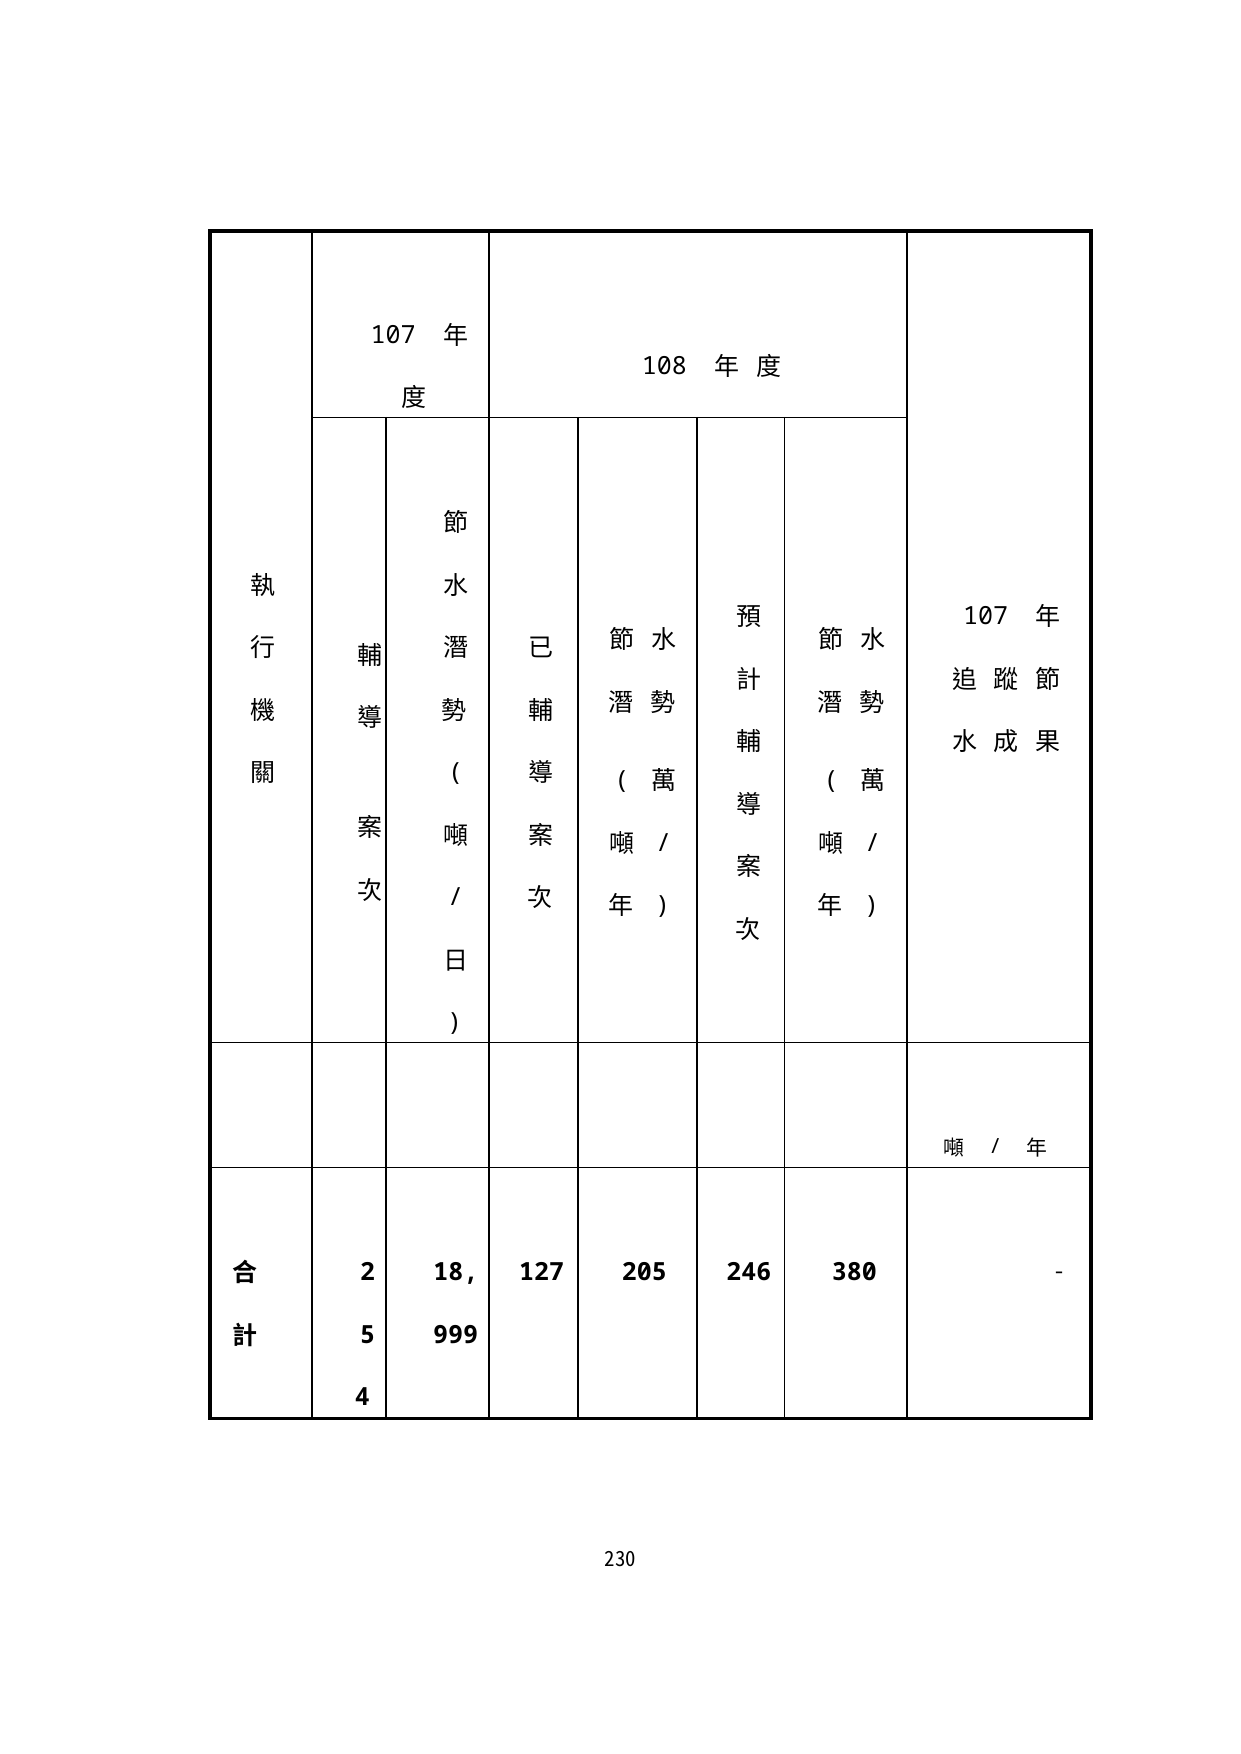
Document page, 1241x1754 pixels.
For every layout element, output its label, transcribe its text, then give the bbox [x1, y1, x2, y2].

table_cell 輔導 案次 [313, 418, 385, 1042]
table_cell 127 [490, 1168, 577, 1417]
table_cell 18,999 [387, 1168, 488, 1417]
table_cell 246 [698, 1168, 784, 1417]
table_cell 205 [579, 1168, 696, 1417]
table_cell 噸/年 [908, 1043, 1089, 1167]
table_header 107年追蹤節水成果 [908, 233, 1089, 1042]
table_cell 節水潛勢 (萬噸/年) [579, 418, 696, 1042]
table_cell 合 計 [212, 1168, 311, 1417]
table_cell 預計輔導案次 [698, 418, 784, 1042]
table_cell [579, 1043, 696, 1167]
table_cell 已輔導案次 [490, 418, 577, 1042]
table_header 執行 機關 [212, 233, 311, 1042]
table_cell 節水潛勢 (萬噸/年) [785, 418, 906, 1042]
table_cell 380 [785, 1168, 906, 1417]
table_cell - [908, 1168, 1089, 1417]
table_header 107年度 [313, 233, 488, 417]
table_cell [387, 1043, 488, 1167]
table_cell [698, 1043, 784, 1167]
table_cell 節水潛勢 (噸/日) [387, 418, 488, 1042]
table_cell 254 [313, 1168, 385, 1417]
table_header 108年度 [490, 233, 906, 417]
table_cell [785, 1043, 906, 1167]
table_cell [212, 1043, 311, 1167]
table_cell [313, 1043, 385, 1167]
table_cell [490, 1043, 577, 1167]
